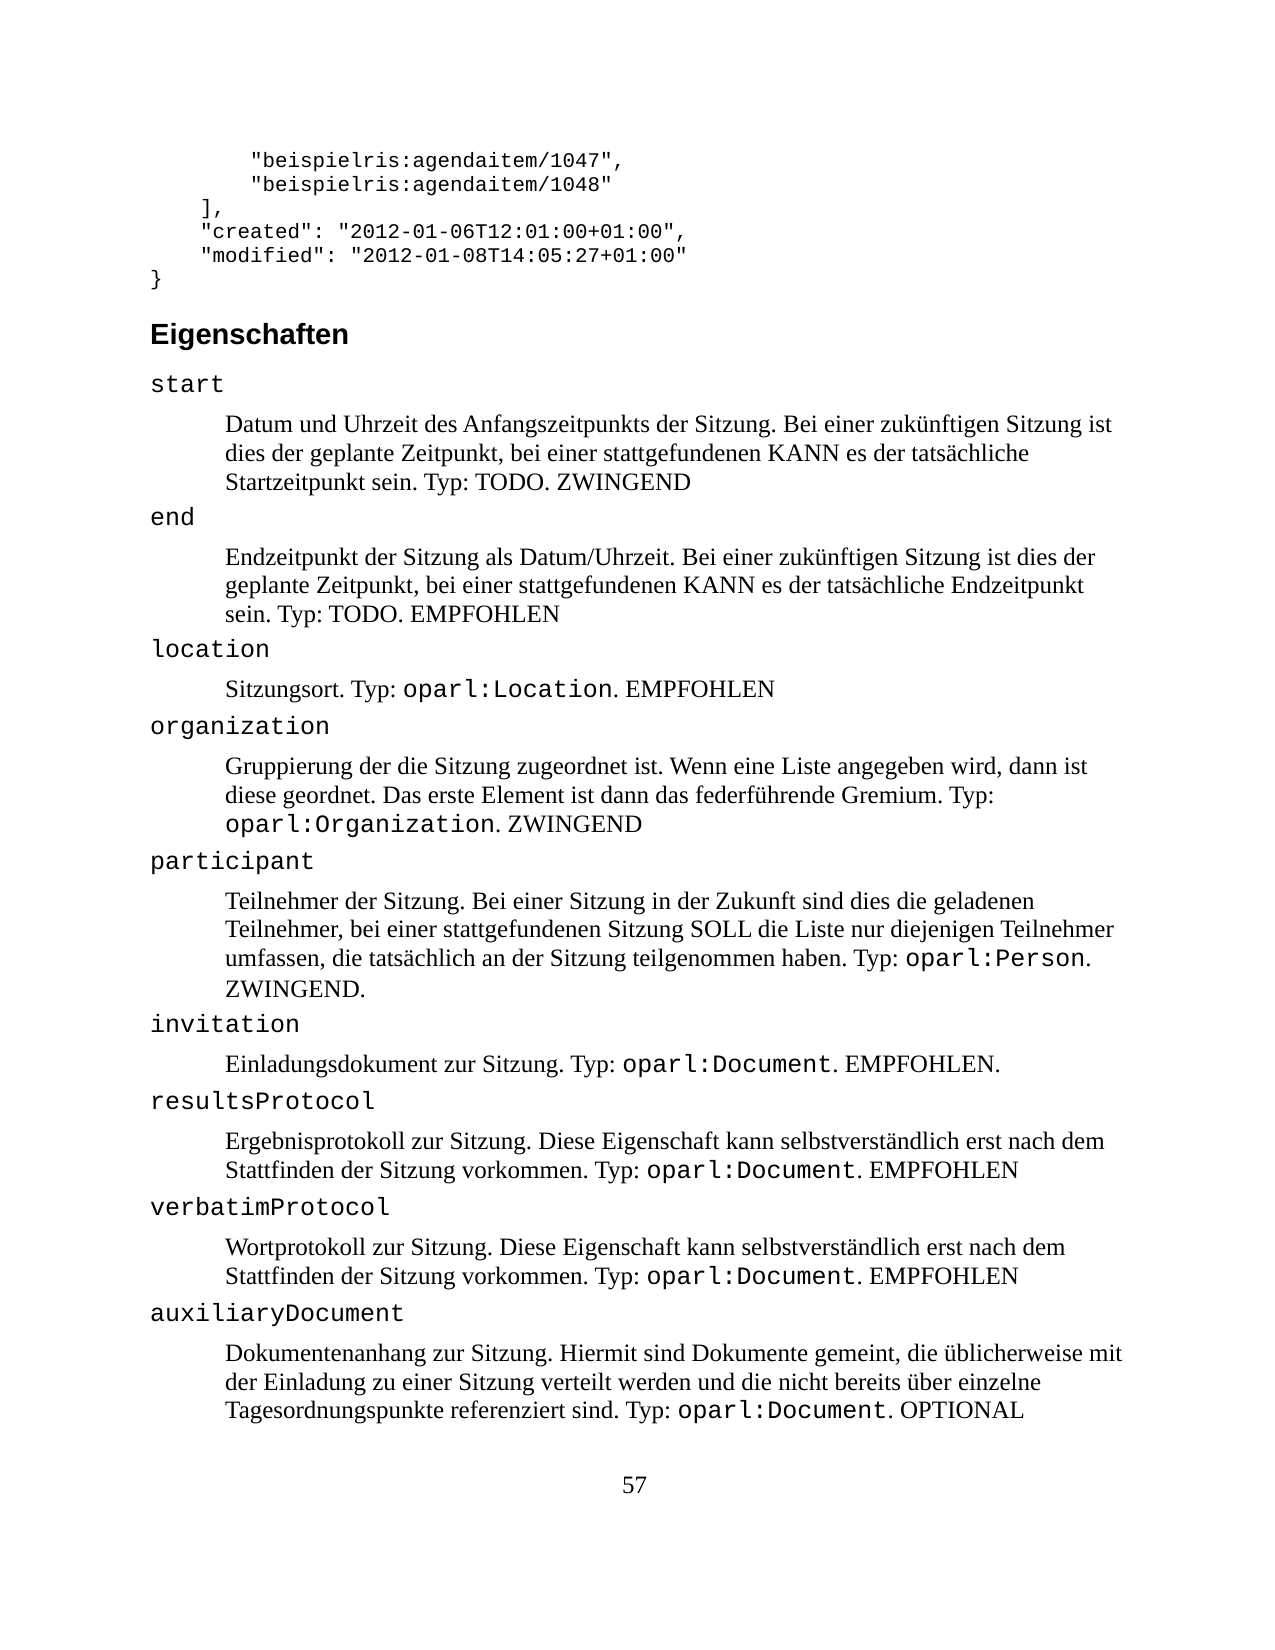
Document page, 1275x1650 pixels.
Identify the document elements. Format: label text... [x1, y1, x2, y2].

text resultsProtocol [150, 1089, 1125, 1117]
text auxiliaryDocument [150, 1301, 1125, 1329]
text organization [150, 714, 1125, 742]
text location [150, 637, 1125, 665]
text "modified": "2012-01-08T14:05:27+01:00" [150, 244, 1125, 268]
text Gruppierung der die Sitzung zugeordnet ist. Wenn eine Liste angegeben wird, dann ist diese geordnet. Das erste Element ist dann das federführende Gremium. Typ: oparl:Organization. ZWINGEND [225, 751, 1125, 839]
text Wortprotokoll zur Sitzung. Diese Eigenschaft kann selbstverständlich erst nach dem Stattfinden der Sitzung vorkommen. Typ: oparl:Document. EMPFOHLEN [225, 1232, 1125, 1292]
subtitle Eigenschaften [150, 317, 1125, 350]
text Sitzungsort. Typ: oparl:Location. EMPFOHLEN [225, 674, 1125, 705]
text } [150, 268, 1125, 292]
text "created": "2012-01-06T12:01:00+01:00", [150, 221, 1125, 244]
text Ergebnisprotokoll zur Sitzung. Diese Eigenschaft kann selbstverständlich erst nach dem Stattfinden der Sitzung vorkommen. Typ: oparl:Document. EMPFOHLEN [225, 1126, 1125, 1186]
text end [150, 504, 1125, 533]
text Einladungsdokument zur Sitzung. Typ: oparl:Document. EMPFOHLEN. [225, 1049, 1125, 1080]
text "beispielris:agendaitem/1047", [150, 150, 1125, 174]
text Datum und Uhrzeit des Anfangszeitpunkts der Sitzung. Bei einer zukünftigen Sitzung ist dies der geplante Zeitpunkt, bei einer stattgefundenen KANN es der tatsächliche Startzeitpunkt sein. Typ: TODO. ZWINGEND [225, 409, 1125, 495]
text start [150, 372, 1125, 400]
text ], [150, 197, 1125, 221]
text participant [150, 848, 1125, 877]
text Endzeitpunkt der Sitzung als Datum/Uhrzeit. Bei einer zukünftigen Sitzung ist dies der geplante Zeitpunkt, bei einer stattgefundenen KANN es der tatsächliche Endzeitpunkt sein. Typ: TODO. EMPFOHLEN [225, 542, 1125, 628]
text Teilnehmer der Sitzung. Bei einer Sitzung in der Zukunft sind dies die geladenen Teilnehmer, bei einer stattgefundenen Sitzung SOLL die Liste nur diejenigen Teilnehmer umfassen, die tatsächlich an der Sitzung teilgenommen haben. Typ: oparl:Person. ZWINGEND. [225, 886, 1125, 1003]
text Dokumentenanhang zur Sitzung. Hiermit sind Dokumente gemeint, die üblicherweise mit der Einladung zu einer Sitzung verteilt werden und die nicht bereits über einzelne Tagesordnungspunkte referenziert sind. Typ: oparl:Document. OPTIONAL [225, 1338, 1125, 1426]
text "beispielris:agendaitem/1048" [150, 174, 1125, 197]
text verbatimProtocol [150, 1195, 1125, 1223]
text invitation [150, 1012, 1125, 1040]
